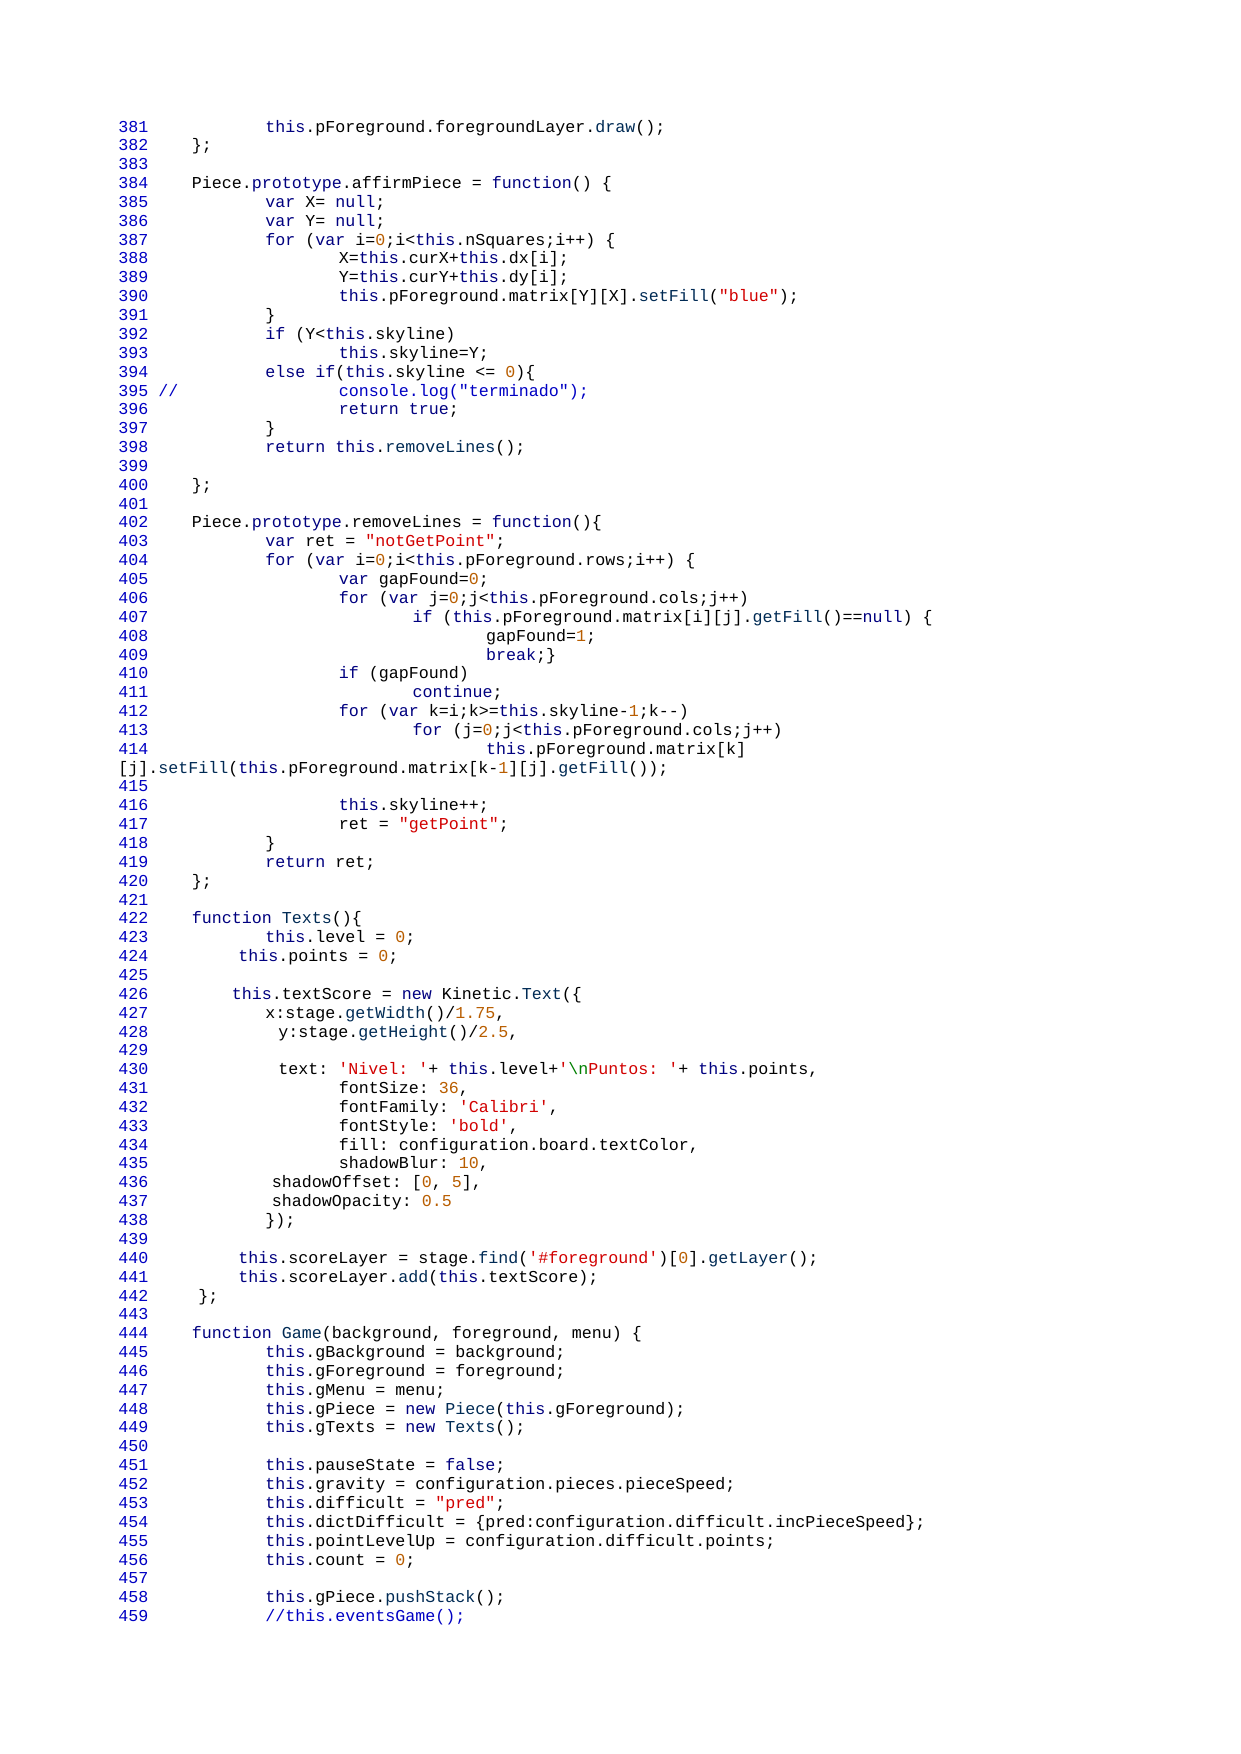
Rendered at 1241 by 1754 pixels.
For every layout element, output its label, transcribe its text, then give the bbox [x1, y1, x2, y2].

text 389 Y=this.curY+this.dy[i]; [118, 269, 1122, 288]
text 407 if (this.pForeground.matrix[i][j].getFill()==null) { [118, 608, 1122, 627]
text 418 } [118, 834, 1122, 853]
text 381 this.pForeground.foregroundLayer.draw(); [118, 118, 1122, 137]
text 386 var Y= null; [118, 212, 1122, 231]
text 405 var gapFound=0; [118, 571, 1122, 589]
text 383 [118, 156, 1122, 175]
text 409 break;} [118, 646, 1122, 665]
text 399 [118, 457, 1122, 476]
text 416 this.skyline++; [118, 797, 1122, 816]
text 445 this.gBackground = background; [118, 1344, 1122, 1362]
text 426 this.textScore = new Kinetic.Text({ [118, 985, 1122, 1004]
text 459 //this.eventsGame(); [118, 1608, 1122, 1626]
text 439 [118, 1231, 1122, 1249]
text 433 fontStyle: 'bold', [118, 1117, 1122, 1136]
text 384 Piece.prototype.affirmPiece = function() { [118, 175, 1122, 193]
text 428 y:stage.getHeight()/2.5, [118, 1023, 1122, 1042]
text 427 x:stage.getWidth()/1.75, [118, 1004, 1122, 1023]
text 451 this.pauseState = false; [118, 1457, 1122, 1476]
text 388 X=this.curX+this.dx[i]; [118, 250, 1122, 269]
text 396 return true; [118, 401, 1122, 420]
text 411 continue; [118, 684, 1122, 703]
text 431 fontSize: 36, [118, 1080, 1122, 1098]
text 421 [118, 891, 1122, 910]
text 443 [118, 1306, 1122, 1325]
text 395 // console.log("terminado"); [118, 382, 1122, 401]
text 393 this.skyline=Y; [118, 344, 1122, 363]
text 440 this.scoreLayer = stage.find('#foreground')[0].getLayer(); [118, 1249, 1122, 1268]
text 450 [118, 1438, 1122, 1457]
text 442 }; [118, 1287, 1122, 1306]
text 454 this.dictDifficult = {pred:configuration.difficult.incPieceSpeed}; [118, 1513, 1122, 1532]
text 441 this.scoreLayer.add(this.textScore); [118, 1268, 1122, 1287]
text 446 this.gForeground = foreground; [118, 1362, 1122, 1381]
text 402 Piece.prototype.removeLines = function(){ [118, 514, 1122, 533]
text 432 fontFamily: 'Calibri', [118, 1098, 1122, 1117]
text 404 for (var i=0;i<this.pForeground.rows;i++) { [118, 552, 1122, 571]
text 447 this.gMenu = menu; [118, 1381, 1122, 1400]
text 434 fill: configuration.board.textColor, [118, 1136, 1122, 1155]
text 430 text: 'Nivel: '+ this.level+'\nPuntos: '+ this.points, [118, 1061, 1122, 1080]
text 452 this.gravity = configuration.pieces.pieceSpeed; [118, 1476, 1122, 1494]
text 420 }; [118, 872, 1122, 891]
text 435 shadowBlur: 10, [118, 1155, 1122, 1174]
text 400 }; [118, 476, 1122, 495]
text 455 this.pointLevelUp = configuration.difficult.points; [118, 1532, 1122, 1551]
text 382 }; [118, 137, 1122, 156]
text 436 shadowOffset: [0, 5], [118, 1174, 1122, 1193]
text 397 } [118, 420, 1122, 439]
text 394 else if(this.skyline <= 0){ [118, 363, 1122, 382]
text 453 this.difficult = "pred"; [118, 1494, 1122, 1513]
text 406 for (var j=0;j<this.pForeground.cols;j++) [118, 589, 1122, 608]
text 456 this.count = 0; [118, 1551, 1122, 1570]
text 408 gapFound=1; [118, 627, 1122, 646]
text 417 ret = "getPoint"; [118, 816, 1122, 834]
text 425 [118, 967, 1122, 985]
text 392 if (Y<this.skyline) [118, 326, 1122, 344]
text 415 [118, 778, 1122, 797]
text 423 this.level = 0; [118, 929, 1122, 948]
text 437 shadowOpacity: 0.5 [118, 1193, 1122, 1212]
text 424 this.points = 0; [118, 948, 1122, 967]
text 413 for (j=0;j<this.pForeground.cols;j++) [118, 721, 1122, 740]
text 457 [118, 1570, 1122, 1589]
text 410 if (gapFound) [118, 665, 1122, 684]
text 391 } [118, 307, 1122, 326]
text 385 var X= null; [118, 193, 1122, 212]
text 401 [118, 495, 1122, 514]
text 412 for (var k=i;k>=this.skyline-1;k--) [118, 703, 1122, 721]
text 422 function Texts(){ [118, 910, 1122, 929]
text 387 for (var i=0;i<this.nSquares;i++) { [118, 231, 1122, 250]
text 403 var ret = "notGetPoint"; [118, 533, 1122, 552]
text 448 this.gPiece = new Piece(this.gForeground); [118, 1400, 1122, 1419]
text 458 this.gPiece.pushStack(); [118, 1589, 1122, 1608]
text 438 }); [118, 1212, 1122, 1231]
text 444 function Game(background, foreground, menu) { [118, 1325, 1122, 1344]
text 429 [118, 1042, 1122, 1061]
text 419 return ret; [118, 853, 1122, 872]
text 414 this.pForeground.matrix[k][j].setFill(this.pForeground.matrix[k-1][j].getFill()); [118, 740, 1122, 778]
text 390 this.pForeground.matrix[Y][X].setFill("blue"); [118, 288, 1122, 307]
text 449 this.gTexts = new Texts(); [118, 1419, 1122, 1438]
text 398 return this.removeLines(); [118, 439, 1122, 457]
